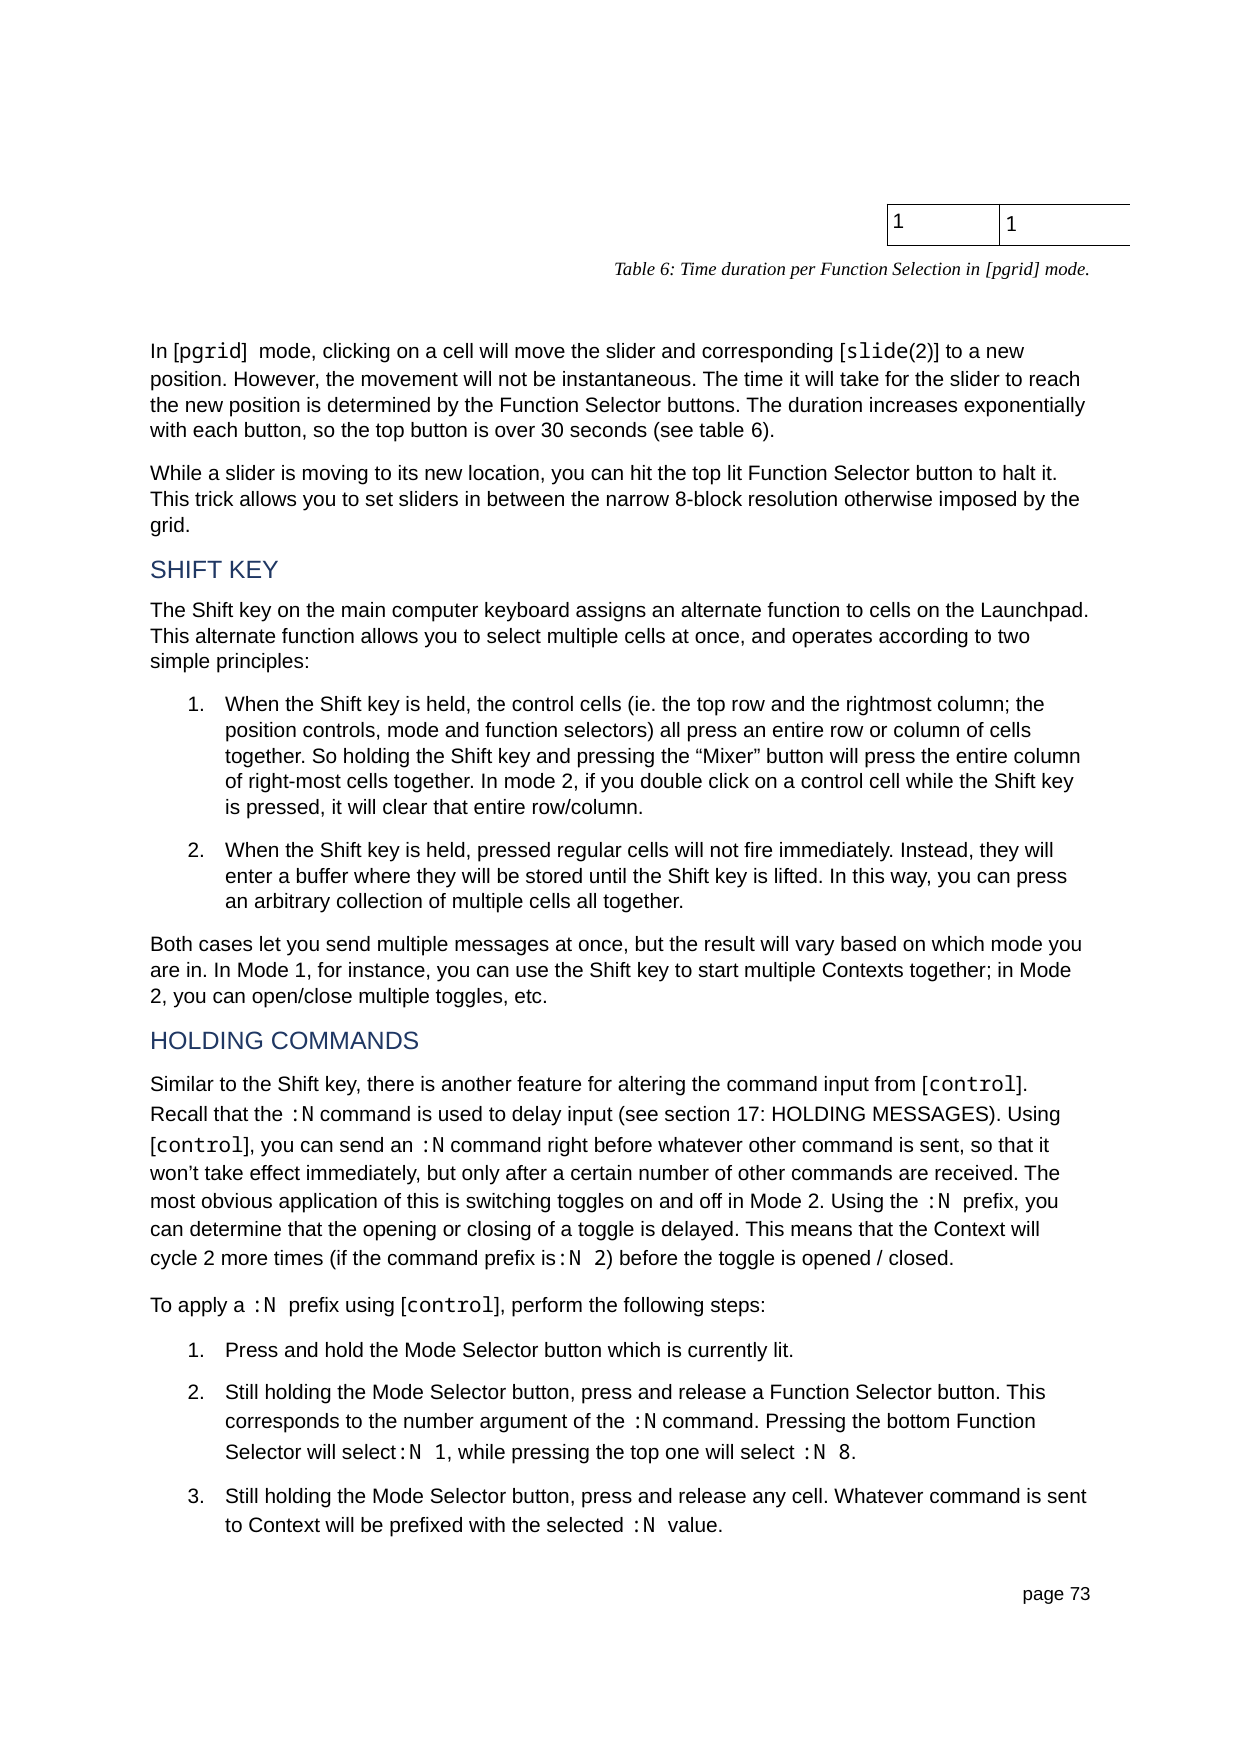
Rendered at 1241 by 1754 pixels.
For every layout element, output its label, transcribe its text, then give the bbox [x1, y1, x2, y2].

subtitle HOLDING COMMANDS [150, 1026, 1090, 1055]
text To apply a :N prefix using [control], perform the following steps: [150, 1290, 1090, 1319]
list Still holding the Mode Selector button, press and release any cell. Whatever command is sent to Context will be prefixed with the selected :N value. [187, 1484, 1090, 1539]
list When the Shift key is held, pressed regular cells will not fire immediately. Instead, they will enter a buffer where they will be stored until the Shift key is lifted. In this way, you can press an arbitrary collection of multiple cells all together. [187, 838, 1090, 913]
subtitle SHIFT KEY [150, 555, 1090, 584]
table_cell 1 [888, 205, 999, 245]
text Both cases let you send multiple messages at once, but the result will vary based on which mode you are in. In Mode 1, for instance, you can use the Shift key to start multiple Contexts together; in Mode 2, you can open/close multiple toggles, etc. [150, 932, 1090, 1007]
list Still holding the Mode Selector button, press and release a Function Selector button. This corresponds to the number argument of the :N command. Pressing the bottom Function Selector will select:N 1, while pressing the top one will select :N 8. [187, 1380, 1090, 1465]
list When the Shift key is held, the control cells (ie. the top row and the rightmost column; the position controls, mode and function selectors) all press an entire row or column of cells together. So holding the Shift key and pressing the “Mixer” button will press the entire column of right-most cells together. In mode 2, if you double click on a control cell while the Shift key is pressed, it will clear that entire row/column. [187, 692, 1090, 819]
text The Shift key on the main computer keyboard assigns an alternate function to cells on the Launchpad. This alternate function allows you to select multiple cells at once, and operates according to two simple principles: [150, 598, 1090, 673]
text While a slider is moving to its new location, you can hit the top lit Function Selector button to halt it. This trick allows you to set sliders in between the narrow 8-block resolution otherwise imposed by the grid. [150, 461, 1090, 536]
text Similar to the Shift key, there is another feature for altering the command input from [control]. Recall that the :N command is used to delay input (see section 17: HOLDING MESSAGES). Using [control], you can send an :N command right before whatever other command is sent, so that it won’t take effect immediately, but only after a certain number of other commands are received. The most obvious application of this is switching toggles on and off in Mode 2. Using the :N prefix, you can determine that the opening or closing of a toggle is delayed. This means that the Context will cycle 2 more times (if the command prefix is:N 2) before the toggle is opened / closed. [150, 1069, 1090, 1271]
list Press and hold the Mode Selector button which is currently lit. [187, 1338, 1090, 1362]
table_cell 1 [1000, 205, 1130, 245]
text Table 6: Time duration per Function Selection in [pgrid] mode. [150, 258, 1090, 279]
text In [pgrid] mode, clicking on a cell will move the slider and corresponding [slide(2)] to a new position. However, the movement will not be instantaneous. The time it will take for the slider to reach the new position is determined by the Function Selector buttons. The duration increases exponentially with each button, so the top button is over 30 seconds (see table 6). [150, 336, 1090, 442]
